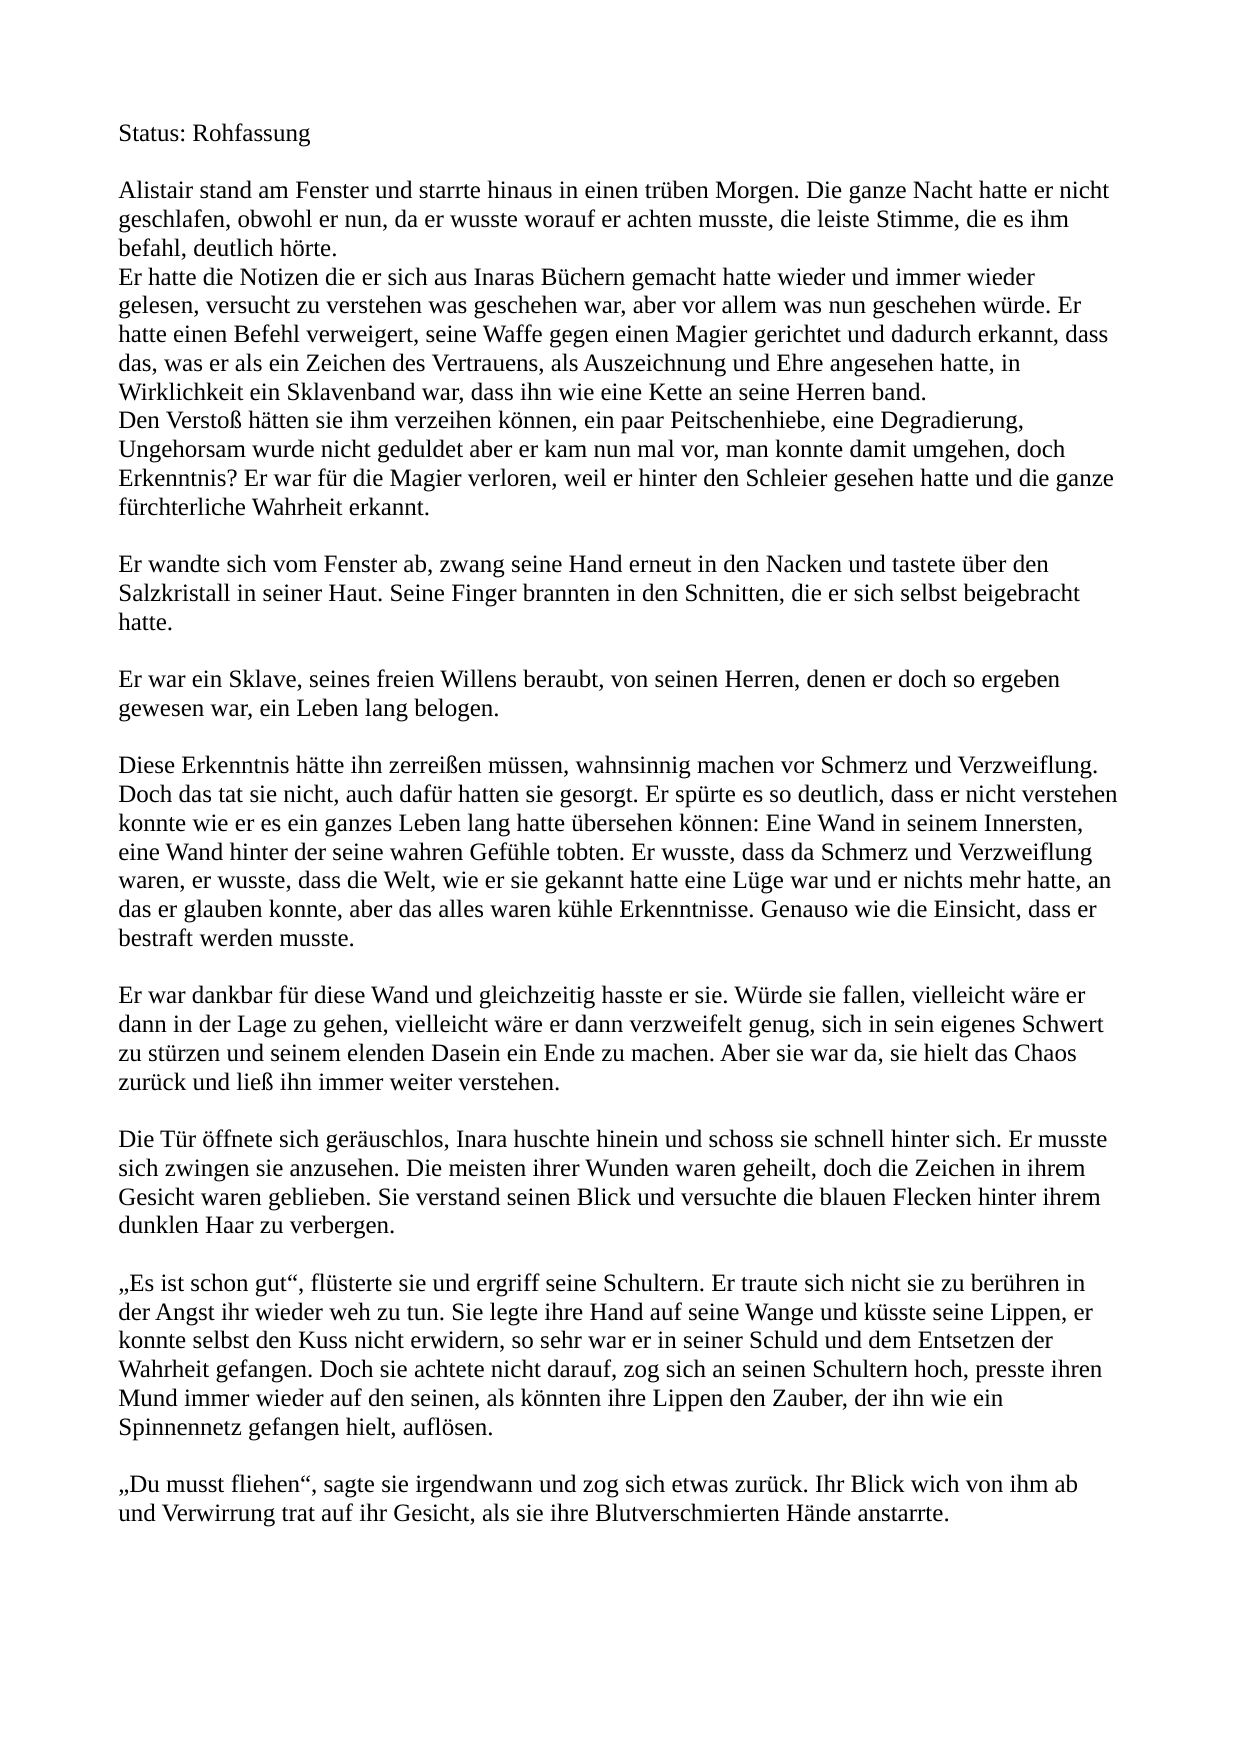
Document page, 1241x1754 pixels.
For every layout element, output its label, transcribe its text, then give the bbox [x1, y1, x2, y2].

text Er wandte sich vom Fenster ab, zwang seine Hand erneut in den Nacken und tastete über den Salzkristall in seiner Haut. Seine Finger brannten in den Schnitten, die er sich selbst beigebracht hatte. [118, 549, 1122, 636]
text Er hatte die Notizen die er sich aus Inaras Büchern gemacht hatte wieder und immer wieder gelesen, versucht zu verstehen was geschehen war, aber vor allem was nun geschehen würde. Er hatte einen Befehl verweigert, seine Waffe gegen einen Magier gerichtet und dadurch erkannt, dass das, was er als ein Zeichen des Vertrauens, als Auszeichnung und Ehre angesehen hatte, in Wirklichkeit ein Sklavenband war, dass ihn wie eine Kette an seine Herren band. [118, 262, 1122, 406]
text Er war dankbar für diese Wand und gleichzeitig hasste er sie. Würde sie fallen, vielleicht wäre er dann in der Lage zu gehen, vielleicht wäre er dann verzweifelt genug, sich in sein eigenes Schwert zu stürzen und seinem elenden Dasein ein Ende zu machen. Aber sie war da, sie hielt das Chaos zurück und ließ ihn immer weiter verstehen. [118, 981, 1122, 1096]
text Alistair stand am Fenster und starrte hinaus in einen trüben Morgen. Die ganze Nacht hatte er nicht geschlafen, obwohl er nun, da er wusste worauf er achten musste, die leiste Stimme, die es ihm befahl, deutlich hörte. [118, 176, 1122, 262]
text Den Verstoß hätten sie ihm verzeihen können, ein paar Peitschenhiebe, eine Degradierung, Ungehorsam wurde nicht geduldet aber er kam nun mal vor, man konnte damit umgehen, doch Erkenntnis? Er war für die Magier verloren, weil er hinter den Schleier gesehen hatte und die ganze fürchterliche Wahrheit erkannt. [118, 406, 1122, 521]
text Diese Erkenntnis hätte ihn zerreißen müssen, wahnsinnig machen vor Schmerz und Verzweiflung. Doch das tat sie nicht, auch dafür hatten sie gesorgt. Er spürte es so deutlich, dass er nicht verstehen konnte wie er es ein ganzes Leben lang hatte übersehen können: Eine Wand in seinem Innersten, eine Wand hinter der seine wahren Gefühle tobten. Er wusste, dass da Schmerz und Verzweiflung waren, er wusste, dass die Welt, wie er sie gekannt hatte eine Lüge war und er nichts mehr hatte, an das er glauben konnte, aber das alles waren kühle Erkenntnisse. Genauso wie die Einsicht, dass er bestraft werden musste. [118, 751, 1122, 952]
text „Du musst fliehen“, sagte sie irgendwann und zog sich etwas zurück. Ihr Blick wich von ihm ab und Verwirrung trat auf ihr Gesicht, als sie ihre Blutverschmierten Hände anstarrte. [118, 1469, 1122, 1527]
text Status: Rohfassung [118, 118, 1122, 147]
text „Es ist schon gut“, flüsterte sie und ergriff seine Schultern. Er traute sich nicht sie zu berühren in der Angst ihr wieder weh zu tun. Sie legte ihre Hand auf seine Wange und küsste seine Lippen, er konnte selbst den Kuss nicht erwidern, so sehr war er in seiner Schuld und dem Entsetzen der Wahrheit gefangen. Doch sie achtete nicht darauf, zog sich an seinen Schultern hoch, presste ihren Mund immer wieder auf den seinen, als könnten ihre Lippen den Zauber, der ihn wie ein Spinnennetz gefangen hielt, auflösen. [118, 1268, 1122, 1441]
text Die Tür öffnete sich geräuschlos, Inara huschte hinein und schoss sie schnell hinter sich. Er musste sich zwingen sie anzusehen. Die meisten ihrer Wunden waren geheilt, doch die Zeichen in ihrem Gesicht waren geblieben. Sie verstand seinen Blick und versuchte die blauen Flecken hinter ihrem dunklen Haar zu verbergen. [118, 1124, 1122, 1239]
text Er war ein Sklave, seines freien Willens beraubt, von seinen Herren, denen er doch so ergeben gewesen war, ein Leben lang belogen. [118, 664, 1122, 722]
